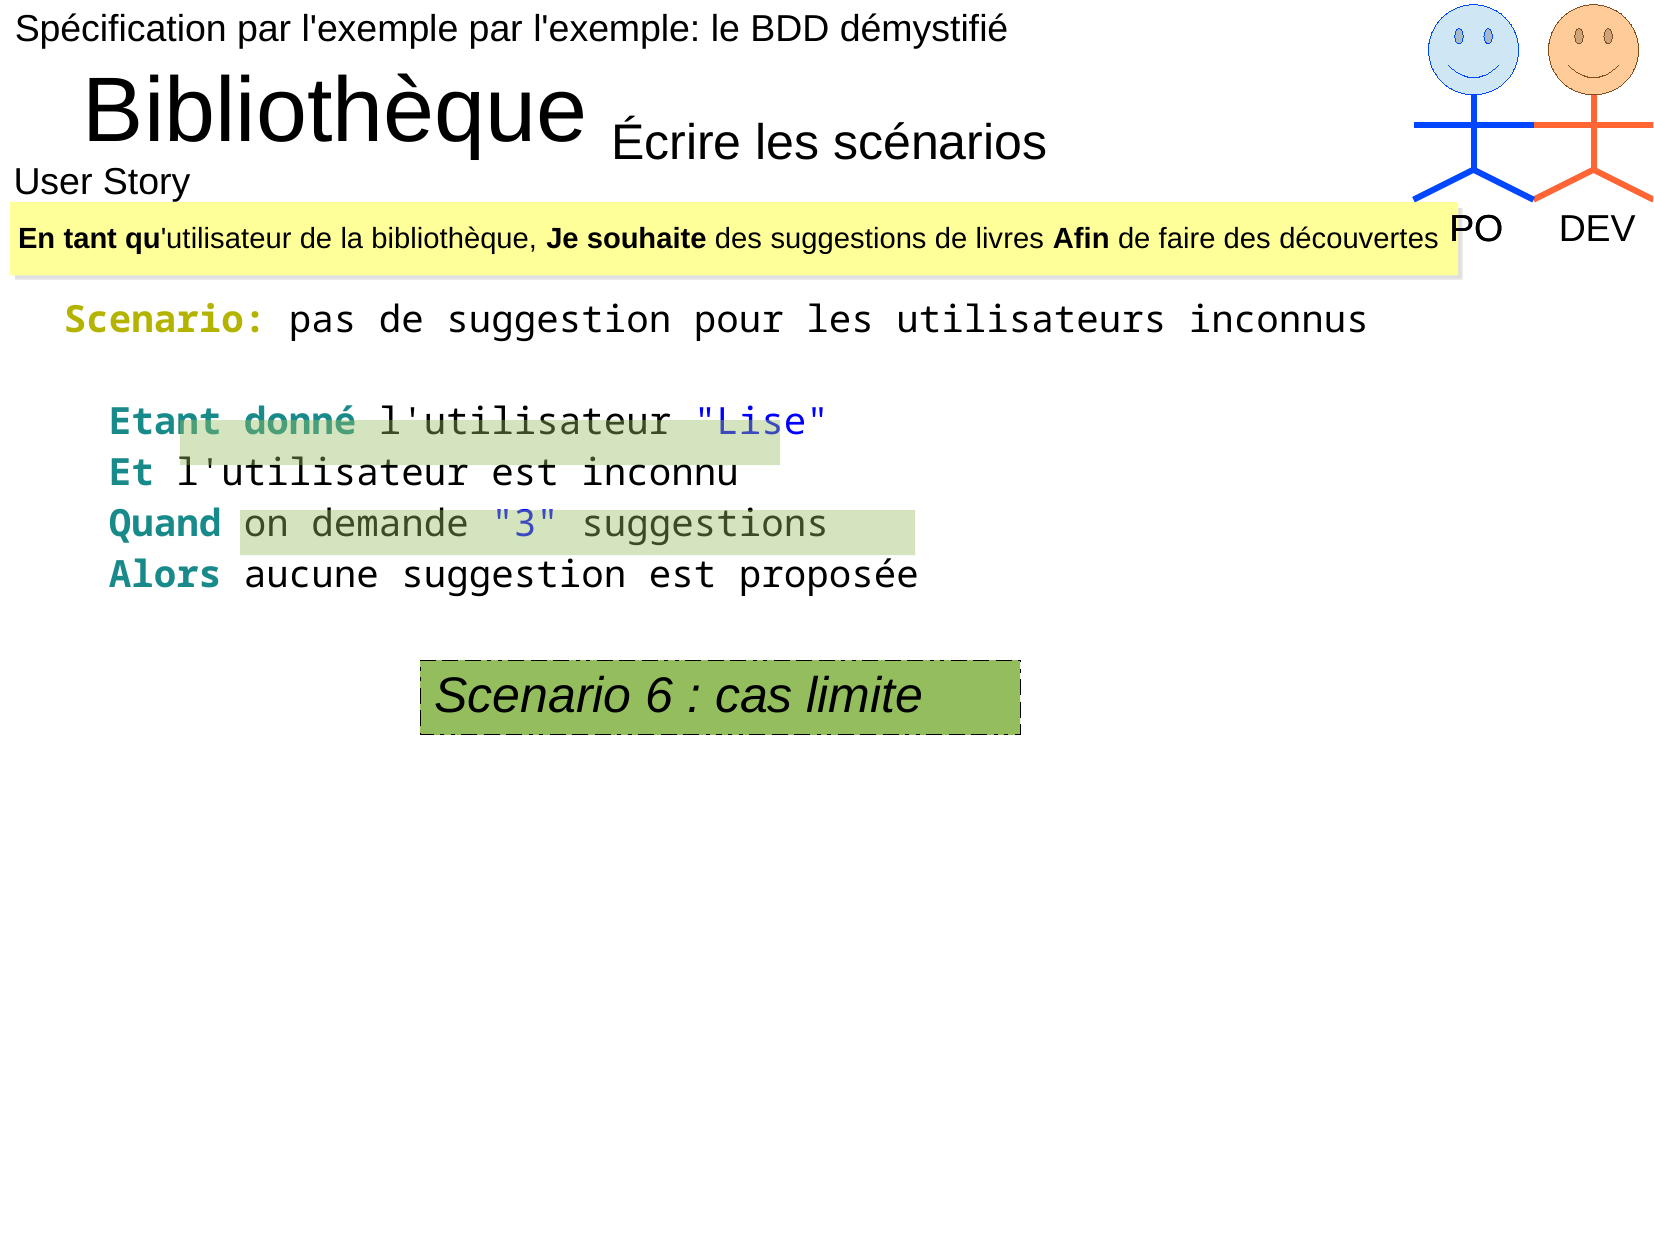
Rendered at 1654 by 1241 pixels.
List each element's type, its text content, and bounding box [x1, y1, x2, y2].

text_box [1571, 4, 1639, 95]
text_box PO [1413, 213, 1534, 257]
text_box En tant qu'utilisateur de la bibliothèque, Je souhaite des suggestions de livres Afin de faire des découvertes [9, 210, 1459, 276]
text_box Scenario 6 : cas limite [420, 660, 1021, 735]
text_box Scenario: pas de suggestion pour les utilisateurs inconnus Etant donné l'utilisateur "Lise" Et l'utilisateur est inconnu Quand on demande "3" suggestions Alors aucune suggestion est proposée [3, 285, 1384, 1111]
text_box DEV [1534, 199, 1654, 257]
text_box User Story [0, 153, 82, 210]
text_box Écrire les scénarios [596, 106, 1063, 178]
text_box [240, 510, 916, 556]
text_box Spécification par l'exemple par l'exemple: le BDD démystifié [0, 0, 1024, 57]
title Bibliothèque [82, 5, 1571, 213]
text_box [180, 420, 781, 466]
